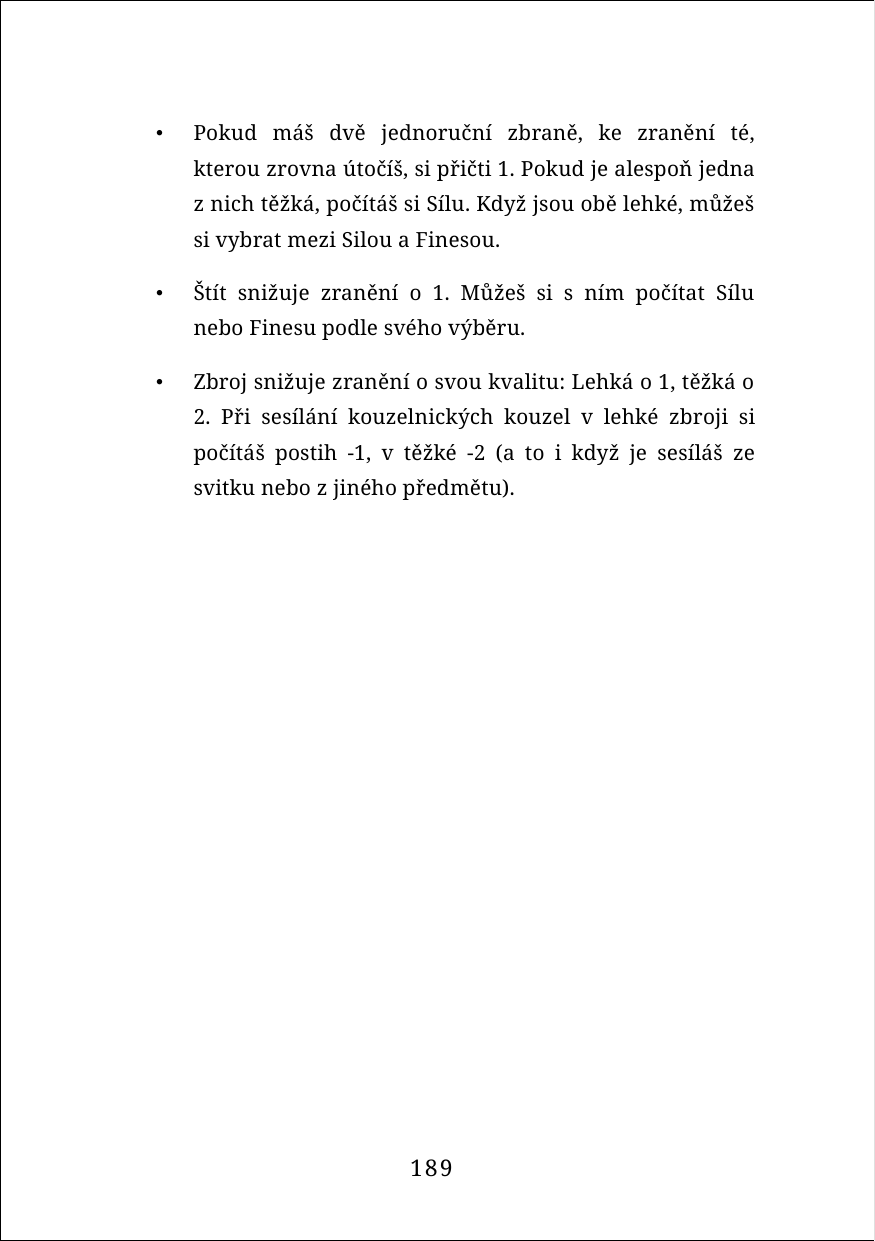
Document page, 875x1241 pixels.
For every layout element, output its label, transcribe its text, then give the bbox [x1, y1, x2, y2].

list Štít snižuje zranění o 1. Můžeš si s ním počítat Sílu nebo Finesu podle svého výběru. [156, 278, 756, 342]
list Pokud máš dvě jednoruční zbraně, ke zranění té, kterou zrovna útočíš, si přičti 1. Pokud je alespoň jedna z nich těžká, počítáš si Sílu. Když jsou obě lehké, můžeš si vybrat mezi Silou a Finesou. [156, 118, 756, 253]
list Zbroj snižuje zranění o svou kvalitu: Lehká o 1, těžká o 2. Při sesílání kouzelnických kouzel v lehké zbroji si počítáš postih -1, v těžké -2 (a to i když je sesíláš ze svitku nebo z jiného předmětu). [156, 367, 756, 502]
